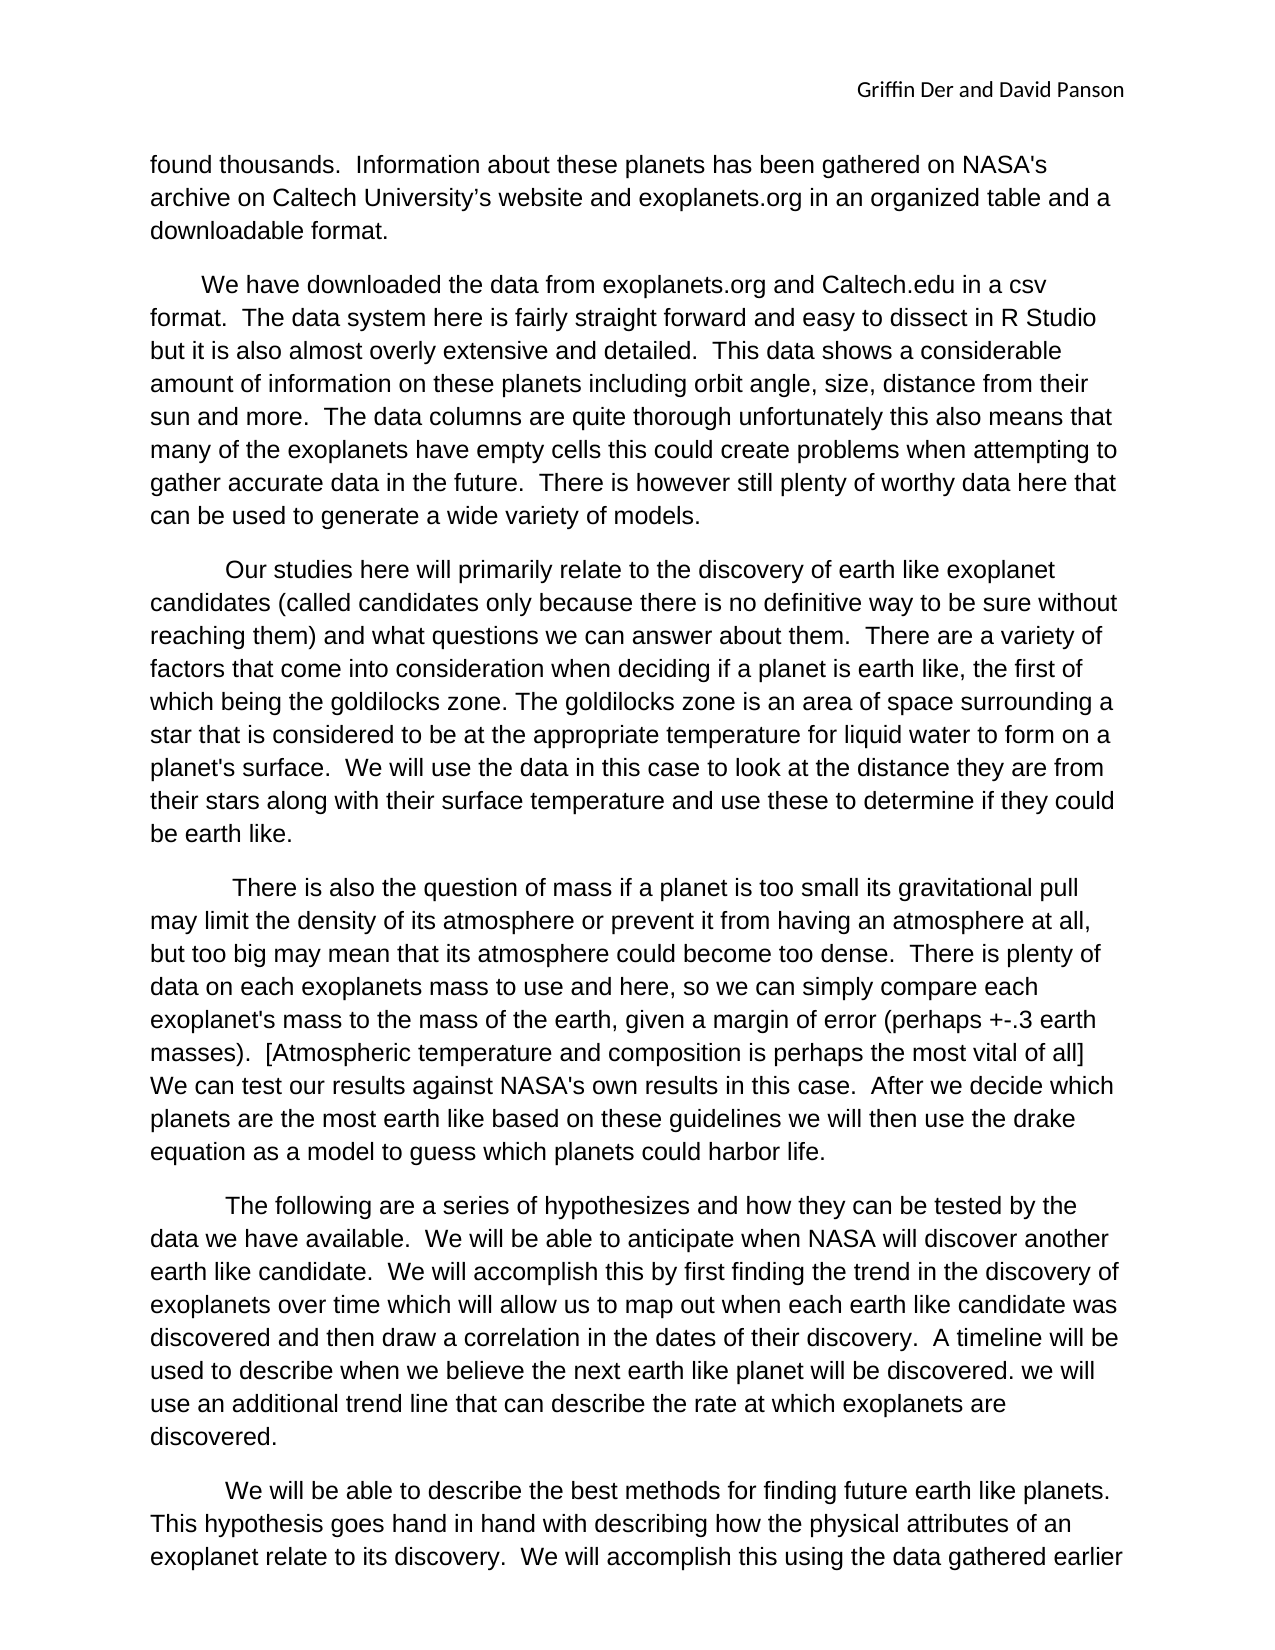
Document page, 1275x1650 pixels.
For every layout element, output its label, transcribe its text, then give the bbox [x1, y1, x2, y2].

text We have downloaded the data from exoplanets.org and Caltech.edu in a csv format. The data system here is fairly straight forward and easy to dissect in R Studio but it is also almost overly extensive and detailed. This data shows a considerable amount of information on these planets including orbit angle, size, distance from their sun and more. The data columns are quite thorough unfortunately this also means that many of the exoplanets have empty cells this could create problems when attempting to gather accurate data in the future. There is however still plenty of worthy data here that can be used to generate a wide variety of models. [150, 270, 1125, 530]
text Our studies here will primarily relate to the discovery of earth like exoplanet candidates (called candidates only because there is no definitive way to be sure without reaching them) and what questions we can answer about them. There are a variety of factors that come into consideration when deciding if a planet is earth like, the first of which being the goldilocks zone. The goldilocks zone is an area of space surrounding a star that is considered to be at the appropriate temperature for liquid water to form on a planet's surface. We will use the data in this case to look at the distance they are from their stars along with their surface temperature and use these to determine if they could be earth like. [150, 555, 1125, 848]
text We will be able to describe the best methods for finding future earth like planets. This hypothesis goes hand in hand with describing how the physical attributes of an exoplanet relate to its discovery. We will accomplish this using the data gathered earlier [150, 1476, 1125, 1571]
text There is also the question of mass if a planet is too small its gravitational pull may limit the density of its atmosphere or prevent it from having an atmosphere at all, but too big may mean that its atmosphere could become too dense. There is plenty of data on each exoplanets mass to use and here, so we can simply compare each exoplanet's mass to the mass of the earth, given a margin of error (perhaps +-.3 earth masses). [Atmospheric temperature and composition is perhaps the most vital of all] We can test our results against NASA's own results in this case. After we decide which planets are the most earth like based on these guidelines we will then use the drake equation as a model to guess which planets could harbor life. [150, 873, 1125, 1166]
text The following are a series of hypothesizes and how they can be tested by the data we have available. We will be able to anticipate when NASA will discover another earth like candidate. We will accomplish this by first finding the trend in the discovery of exoplanets over time which will allow us to map out when each earth like candidate was discovered and then draw a correlation in the dates of their discovery. A timeline will be used to describe when we believe the next earth like planet will be discovered. we will use an additional trend line that can describe the rate at which exoplanets are discovered. [150, 1191, 1125, 1451]
text found thousands. Information about these planets has been gathered on NASA's archive on Caltech University’s website and exoplanets.org in an organized table and a downloadable format. [150, 150, 1125, 245]
